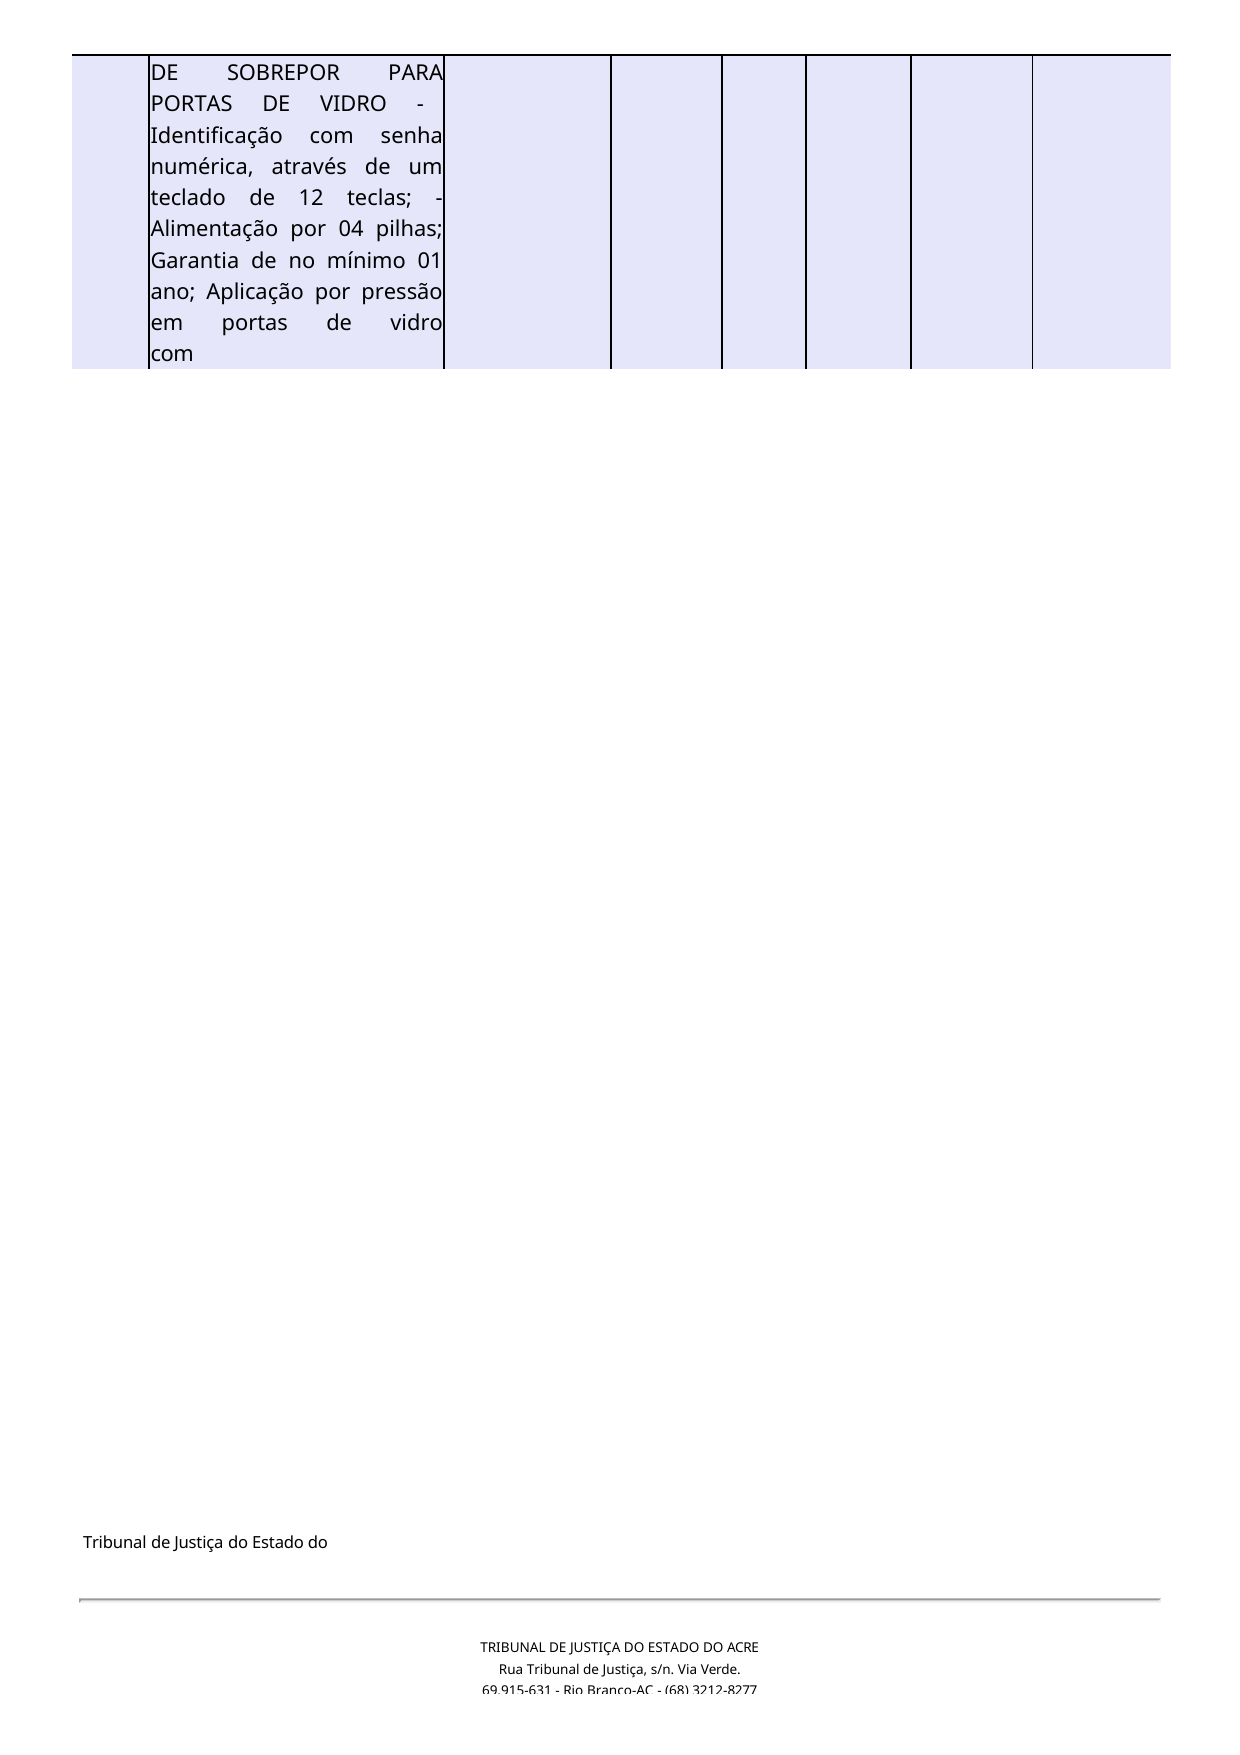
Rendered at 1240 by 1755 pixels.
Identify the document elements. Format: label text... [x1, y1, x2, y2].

table_cell [72, 56, 148, 369]
table_cell [807, 56, 910, 369]
table_cell [1033, 56, 1171, 369]
table_cell [612, 56, 721, 369]
table_cell [912, 56, 1032, 369]
table_cell DE SOBREPOR PARA PORTAS DE VIDRO - Identiﬁcação com senha numérica, através de um teclado de 12 teclas; - Alimentação por 04 pilhas; Garantia de no mínimo 01 ano; Aplicação por pressão em portas de vidro com [150, 56, 443, 369]
table_cell [723, 56, 805, 369]
text Tribunal de Justiça do Estado do Acre [83, 1533, 359, 1552]
table_cell [445, 56, 610, 369]
